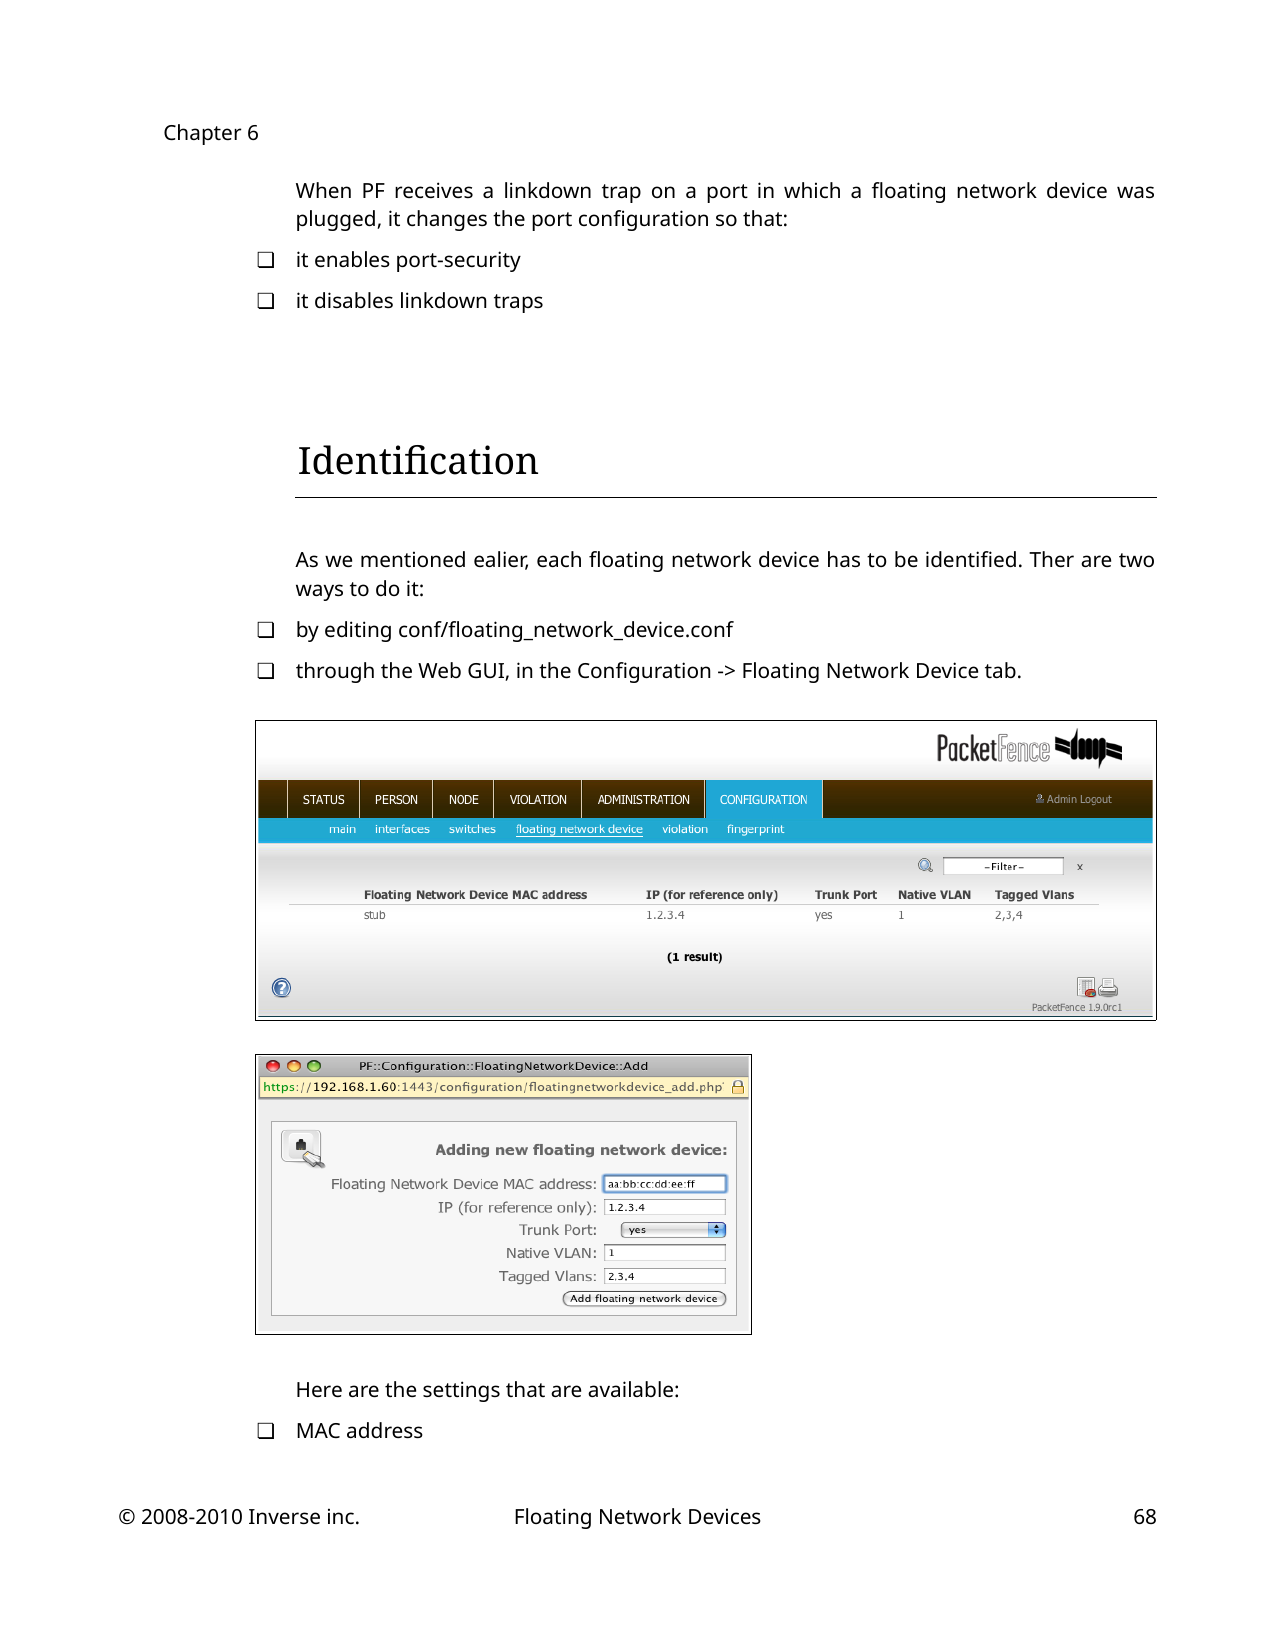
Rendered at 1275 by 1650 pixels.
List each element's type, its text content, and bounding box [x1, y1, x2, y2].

list ❏ MAC address [256, 1416, 1157, 1444]
subtitle Identification [295, 434, 1157, 497]
picture [258, 1056, 749, 1331]
list ❏ it enables port-security [256, 245, 1157, 274]
text Here are the settings that are available: [295, 1375, 1157, 1403]
picture [258, 723, 1153, 1017]
list ❏ by editing conf/floating_network_device.conf [256, 615, 1157, 643]
text When PF receives a linkdown trap on a port in which a floating network device was plugged, it changes the port configuration so that: [295, 176, 1157, 233]
text As we mentioned ealier, each floating network device has to be identified. Ther are two ways to do it: [295, 546, 1157, 602]
list ❏ it disables linkdown traps [256, 286, 1157, 315]
list ❏ through the Web GUI, in the Configuration -> Floating Network Device tab. [256, 656, 1157, 684]
